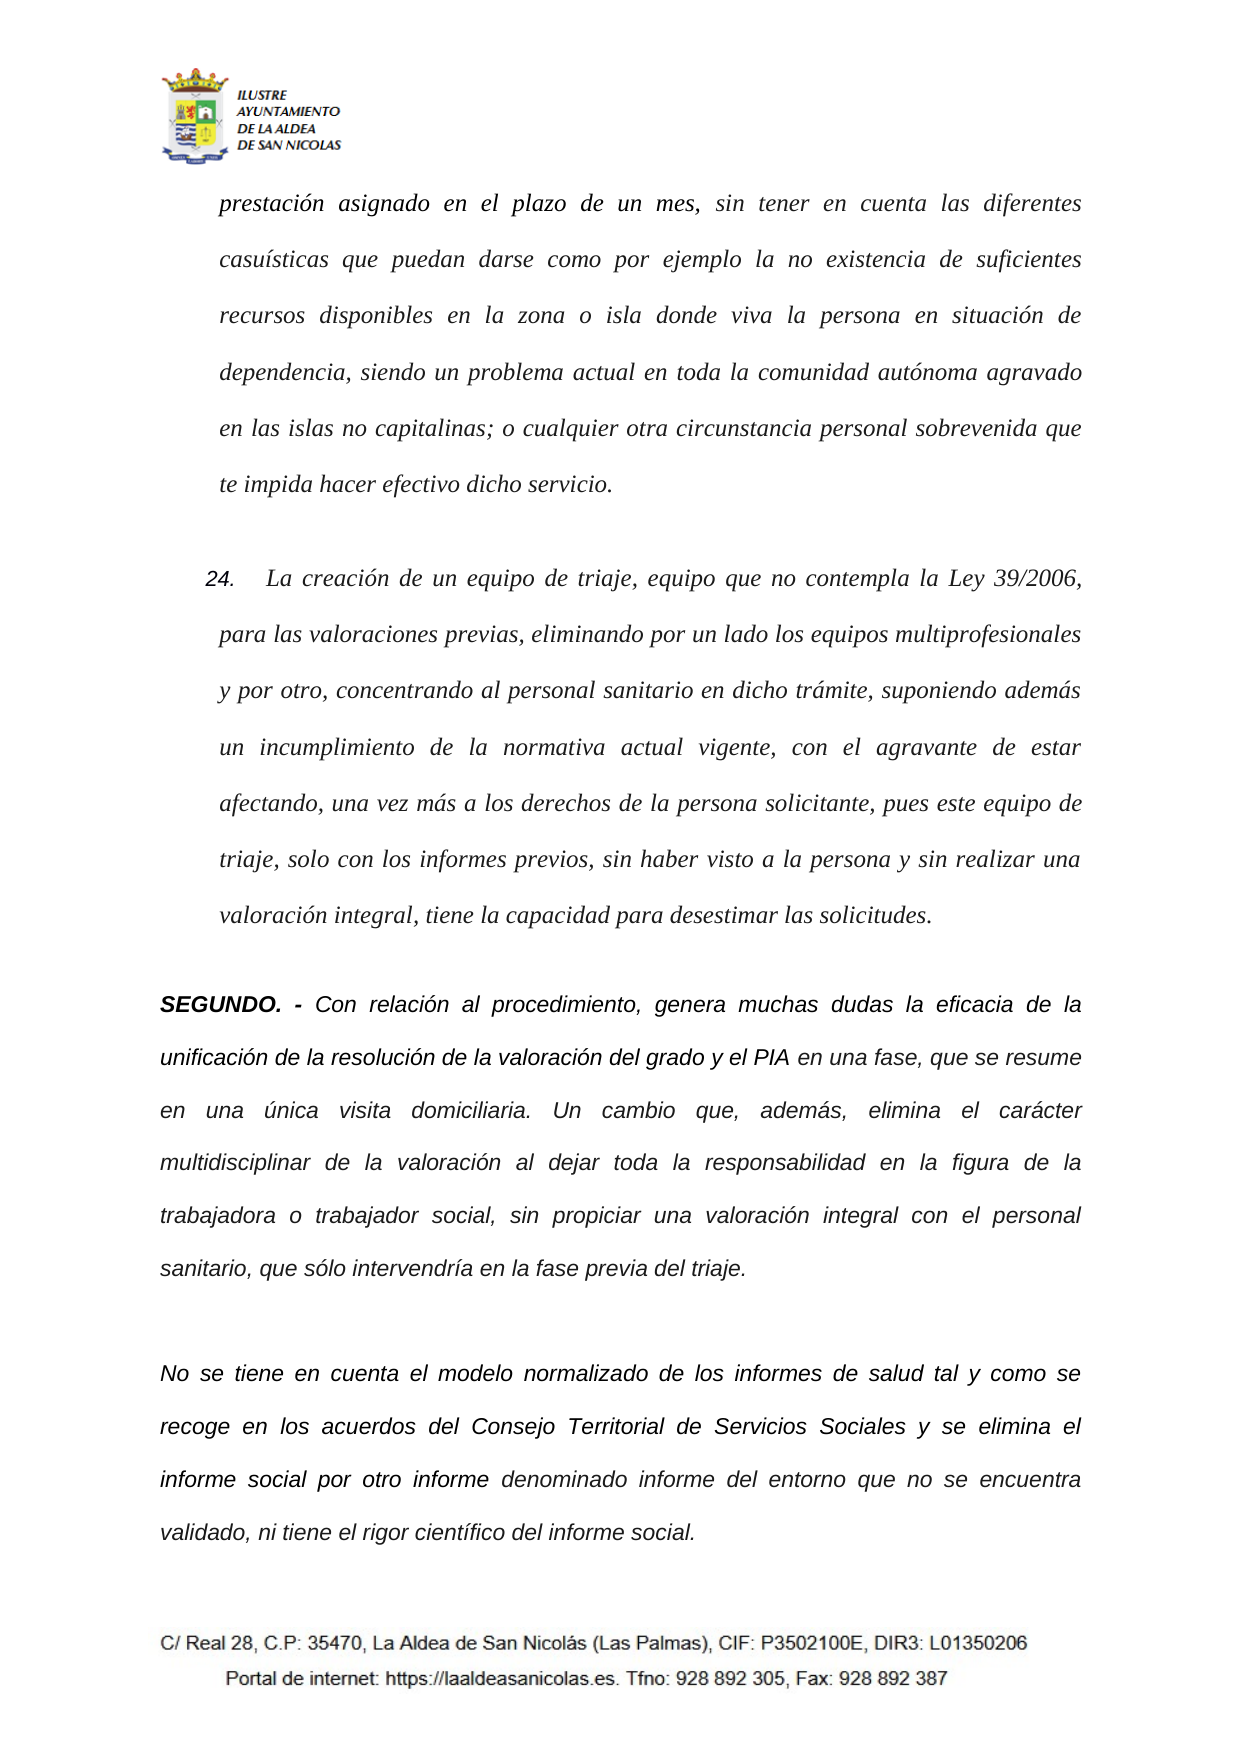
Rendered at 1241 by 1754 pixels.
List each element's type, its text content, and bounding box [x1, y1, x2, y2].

list La creación de un equipo de triaje, equipo que no contempla la Ley 39/2006, para las valoraciones previas, eliminando por un lado los equipos multiprofesionales y por otro, concentrando al personal sanitario en dicho trámite, suponiendo además un incumplimiento de la normativa actual vigente, con el agravante de estar afectando, una vez más a los derechos de la persona solicitante, pues este equipo de triaje, solo con los informes previos, sin haber visto a la persona y sin realizar una valoración integral, tiene la capacidad para desestimar las solicitudes. [205, 563, 1082, 928]
picture [149, 1627, 1034, 1694]
text No se tiene en cuenta el modelo normalizado de los informes de salud tal y como se recoge en los acuerdos del Consejo Territorial de Servicios Sociales y se elimina el informe social por otro informe denominado informe del entorno que no se encuentra validado, ni tiene el rigor científico del informe social. [160, 1360, 1082, 1545]
list prestación asignado en el plazo de un mes, sin tener en cuenta las diferentes casuísticas que puedan darse como por ejemplo la no existencia de suficientes recursos disponibles en la zona o isla donde viva la persona en situación de dependencia, siendo un problema actual en toda la comunidad autónoma agravado en las islas no capitalinas; o cualquier otra circunstancia personal sobrevenida que te impida hacer efectivo dicho servicio. [205, 188, 1082, 497]
text SEGUNDO. - Con relación al procedimiento, genera muchas dudas la eficacia de la unificación de la resolución de la valoración del grado y el PIA en una fase, que se resume en una única visita domiciliaria. Un cambio que, además, elimina el carácter multidisciplinar de la valoración al dejar toda la responsabilidad en la figura de la trabajadora o trabajador social, sin propiciar una valoración integral con el personal sanitario, que sólo intervendría en la fase previa del triaje. [160, 991, 1082, 1281]
picture [148, 60, 357, 172]
